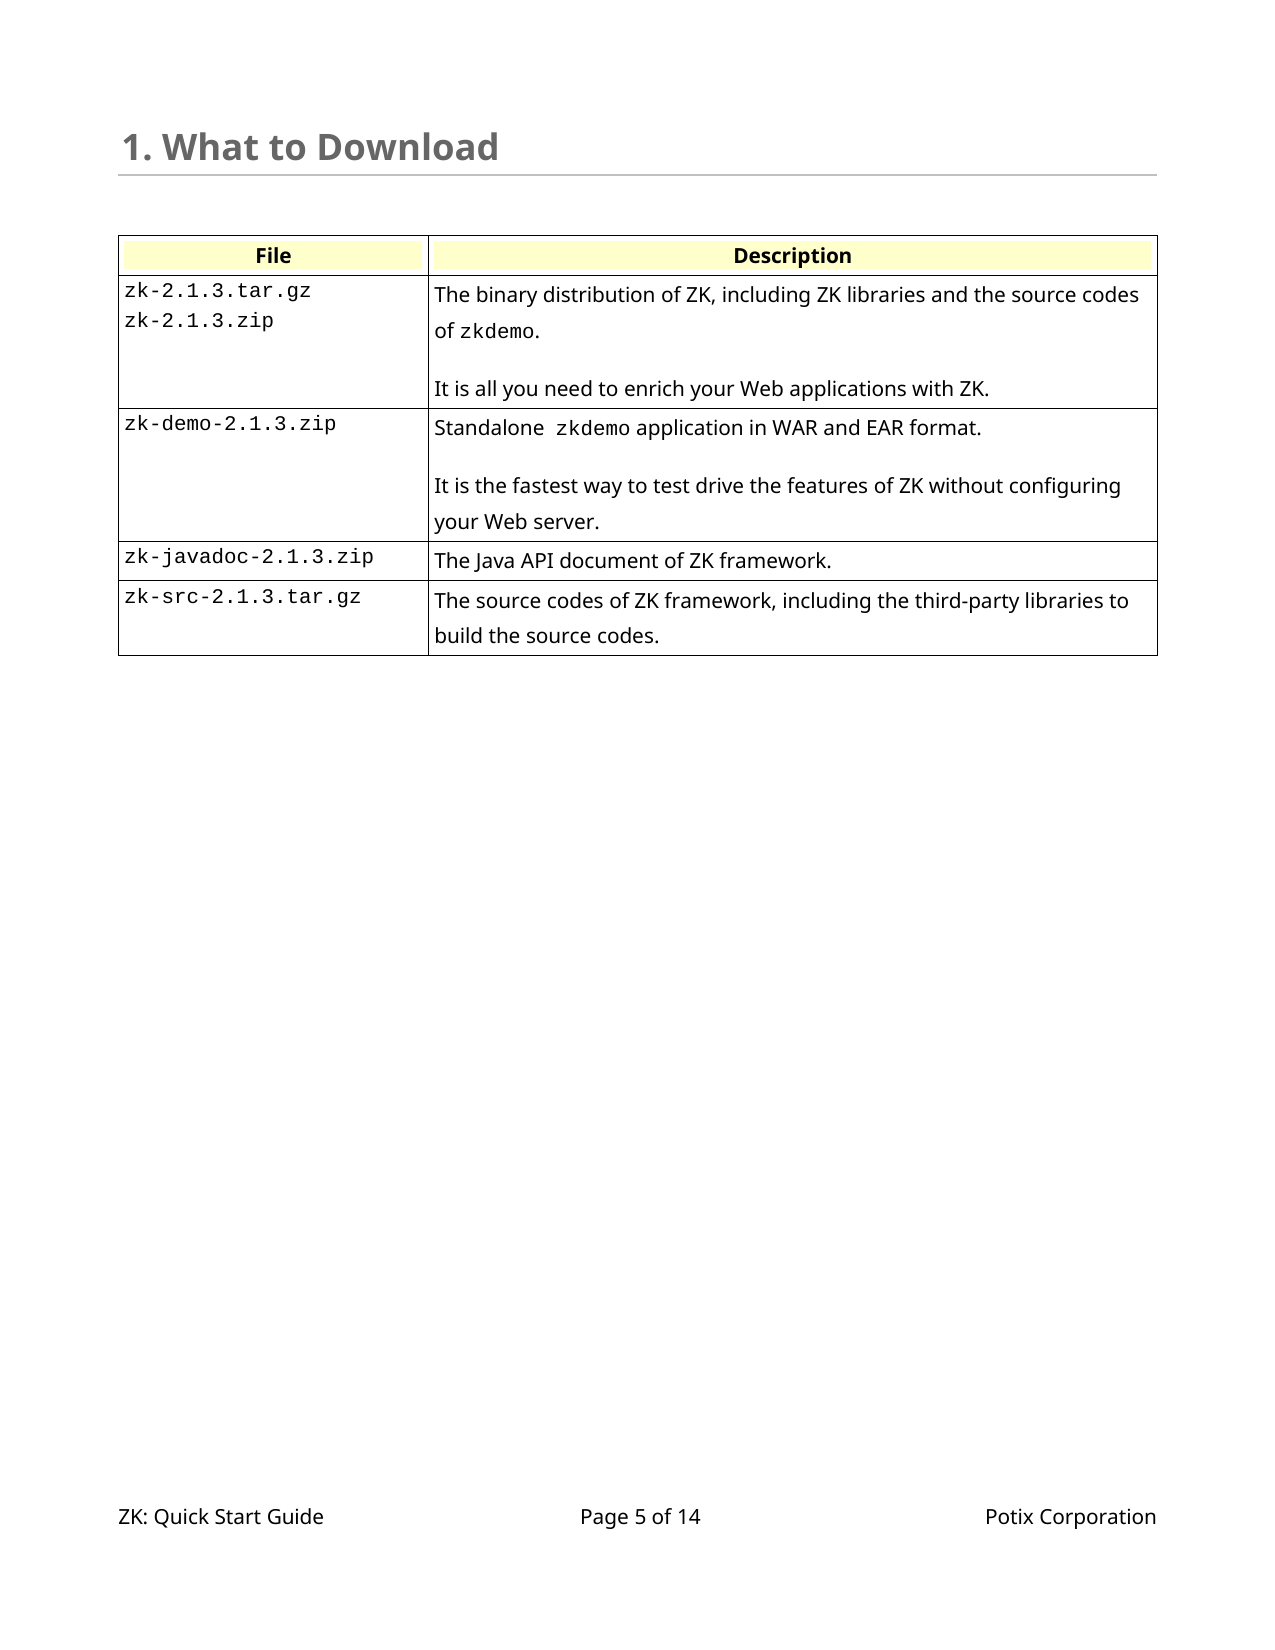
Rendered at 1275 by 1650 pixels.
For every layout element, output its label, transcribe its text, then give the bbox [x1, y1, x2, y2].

table_header File [119, 236, 428, 275]
subtitle 1. What to Download [118, 118, 1157, 174]
table_cell zk-2.1.3.tar.gz zk-2.1.3.zip [119, 276, 428, 408]
table_cell The source codes of ZK framework, including the third-party libraries to build the source codes. [429, 581, 1157, 655]
table_cell zk-javadoc-2.1.3.zip [119, 542, 428, 580]
table_cell Standalone zkdemo application in WAR and EAR format. It is the fastest way to test drive the features of ZK without configuring your Web server. [429, 409, 1157, 541]
table_cell The binary distribution of ZK, including ZK libraries and the source codes of zkdemo. It is all you need to enrich your Web applications with ZK. [429, 276, 1157, 408]
table_header Description [429, 236, 1157, 275]
table_cell zk-src-2.1.3.tar.gz [119, 581, 428, 655]
table_cell The Java API document of ZK framework. [429, 542, 1157, 580]
table_cell zk-demo-2.1.3.zip [119, 409, 428, 541]
